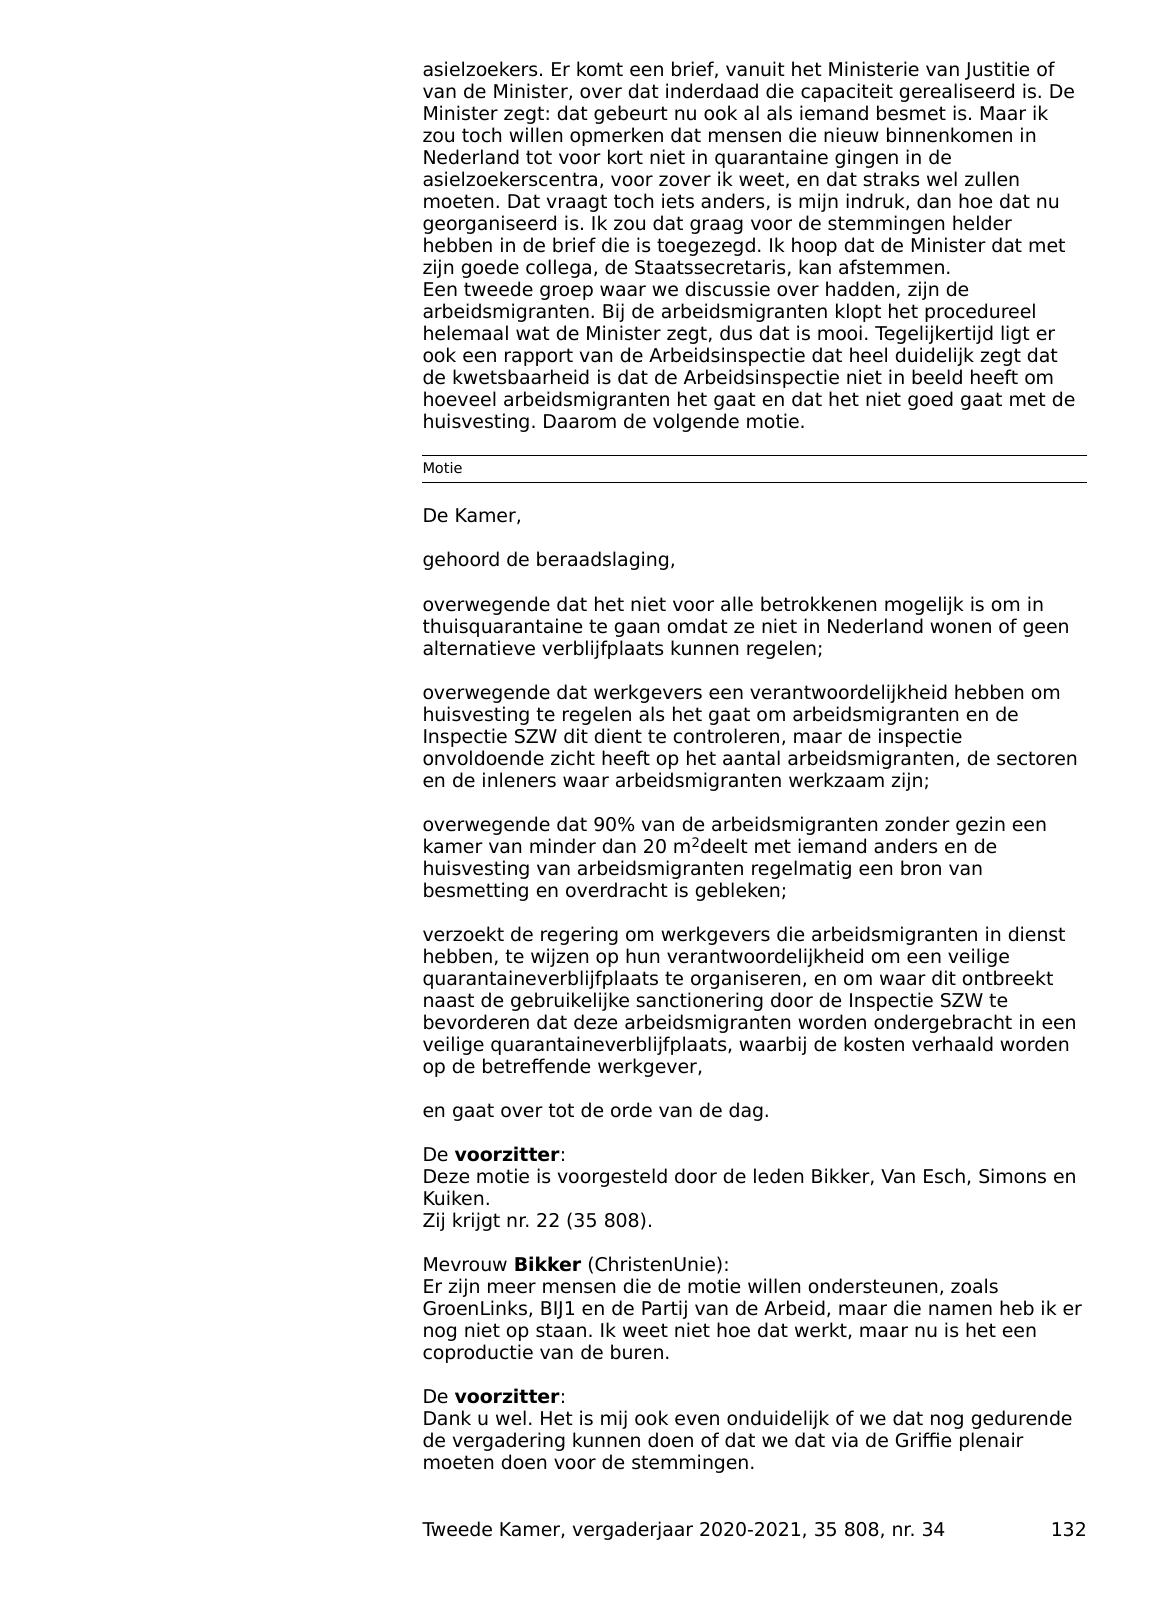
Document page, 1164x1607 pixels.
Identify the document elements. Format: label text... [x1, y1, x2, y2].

text De voorzitter: [422, 1144, 1087, 1166]
text gehoord de beraadslaging, [422, 549, 1087, 571]
text verzoekt de regering om werkgevers die arbeidsmigranten in dienst hebben, te wijzen op hun verantwoordelijkheid om een veilige quarantaineverblijfplaats te organiseren, en om waar dit ontbreekt naast de gebruikelijke sanctionering door de Inspectie SZW te bevorderen dat deze arbeidsmigranten worden ondergebracht in een veilige quarantaineverblijfplaats, waarbij de kosten verhaald worden op de betreffende werkgever, [422, 924, 1087, 1078]
text Zij krijgt nr. 22 (35 808). [422, 1210, 1087, 1232]
text De Kamer, [422, 505, 1087, 527]
table_header Motie [422, 456, 1087, 482]
text en gaat over tot de orde van de dag. [422, 1100, 1087, 1122]
text Mevrouw Bikker (ChristenUnie): [422, 1254, 1087, 1276]
text Dank u wel. Het is mij ook even onduidelijk of we dat nog gedurende de vergadering kunnen doen of dat we dat via de Griffie plenair moeten doen voor de stemmingen. [422, 1408, 1087, 1474]
text overwegende dat 90% van de arbeidsmigranten zonder gezin een kamer van minder dan 20 m2deelt met iemand anders en de huisvesting van arbeidsmigranten regelmatig een bron van besmetting en overdracht is gebleken; [422, 814, 1087, 902]
text overwegende dat het niet voor alle betrokkenen mogelijk is om in thuisquarantaine te gaan omdat ze niet in Nederland wonen of geen alternatieve verblijfplaats kunnen regelen; [422, 593, 1087, 659]
text Er zijn meer mensen die de motie willen ondersteunen, zoals GroenLinks, BIJ1 en de Partij van de Arbeid, maar die namen heb ik er nog niet op staan. Ik weet niet hoe dat werkt, maar nu is het een coproductie van de buren. [422, 1276, 1087, 1364]
text asielzoekers. Er komt een brief, vanuit het Ministerie van Justitie of van de Minister, over dat inderdaad die capaciteit gerealiseerd is. De Minister zegt: dat gebeurt nu ook al als iemand besmet is. Maar ik zou toch willen opmerken dat mensen die nieuw binnenkomen in Nederland tot voor kort niet in quarantaine gingen in de asielzoekerscentra, voor zover ik weet, en dat straks wel zullen moeten. Dat vraagt toch iets anders, is mijn indruk, dan hoe dat nu georganiseerd is. Ik zou dat graag voor de stemmingen helder hebben in de brief die is toegezegd. Ik hoop dat de Minister dat met zijn goede collega, de Staatssecretaris, kan afstemmen. [422, 59, 1087, 279]
text De voorzitter: [422, 1386, 1087, 1408]
text overwegende dat werkgevers een verantwoordelijkheid hebben om huisvesting te regelen als het gaat om arbeidsmigranten en de Inspectie SZW dit dient te controleren, maar de inspectie onvoldoende zicht heeft op het aantal arbeidsmigranten, de sectoren en de inleners waar arbeidsmigranten werkzaam zijn; [422, 682, 1087, 792]
text Een tweede groep waar we discussie over hadden, zijn de arbeidsmigranten. Bij de arbeidsmigranten klopt het procedureel helemaal wat de Minister zegt, dus dat is mooi. Tegelijkertijd ligt er ook een rapport van de Arbeidsinspectie dat heel duidelijk zegt dat de kwetsbaarheid is dat de Arbeidsinspectie niet in beeld heeft om hoeveel arbeidsmigranten het gaat en dat het niet goed gaat met de huisvesting. Daarom de volgende motie. [422, 279, 1087, 433]
text Deze motie is voorgesteld door de leden Bikker, Van Esch, Simons en Kuiken. [422, 1166, 1087, 1210]
